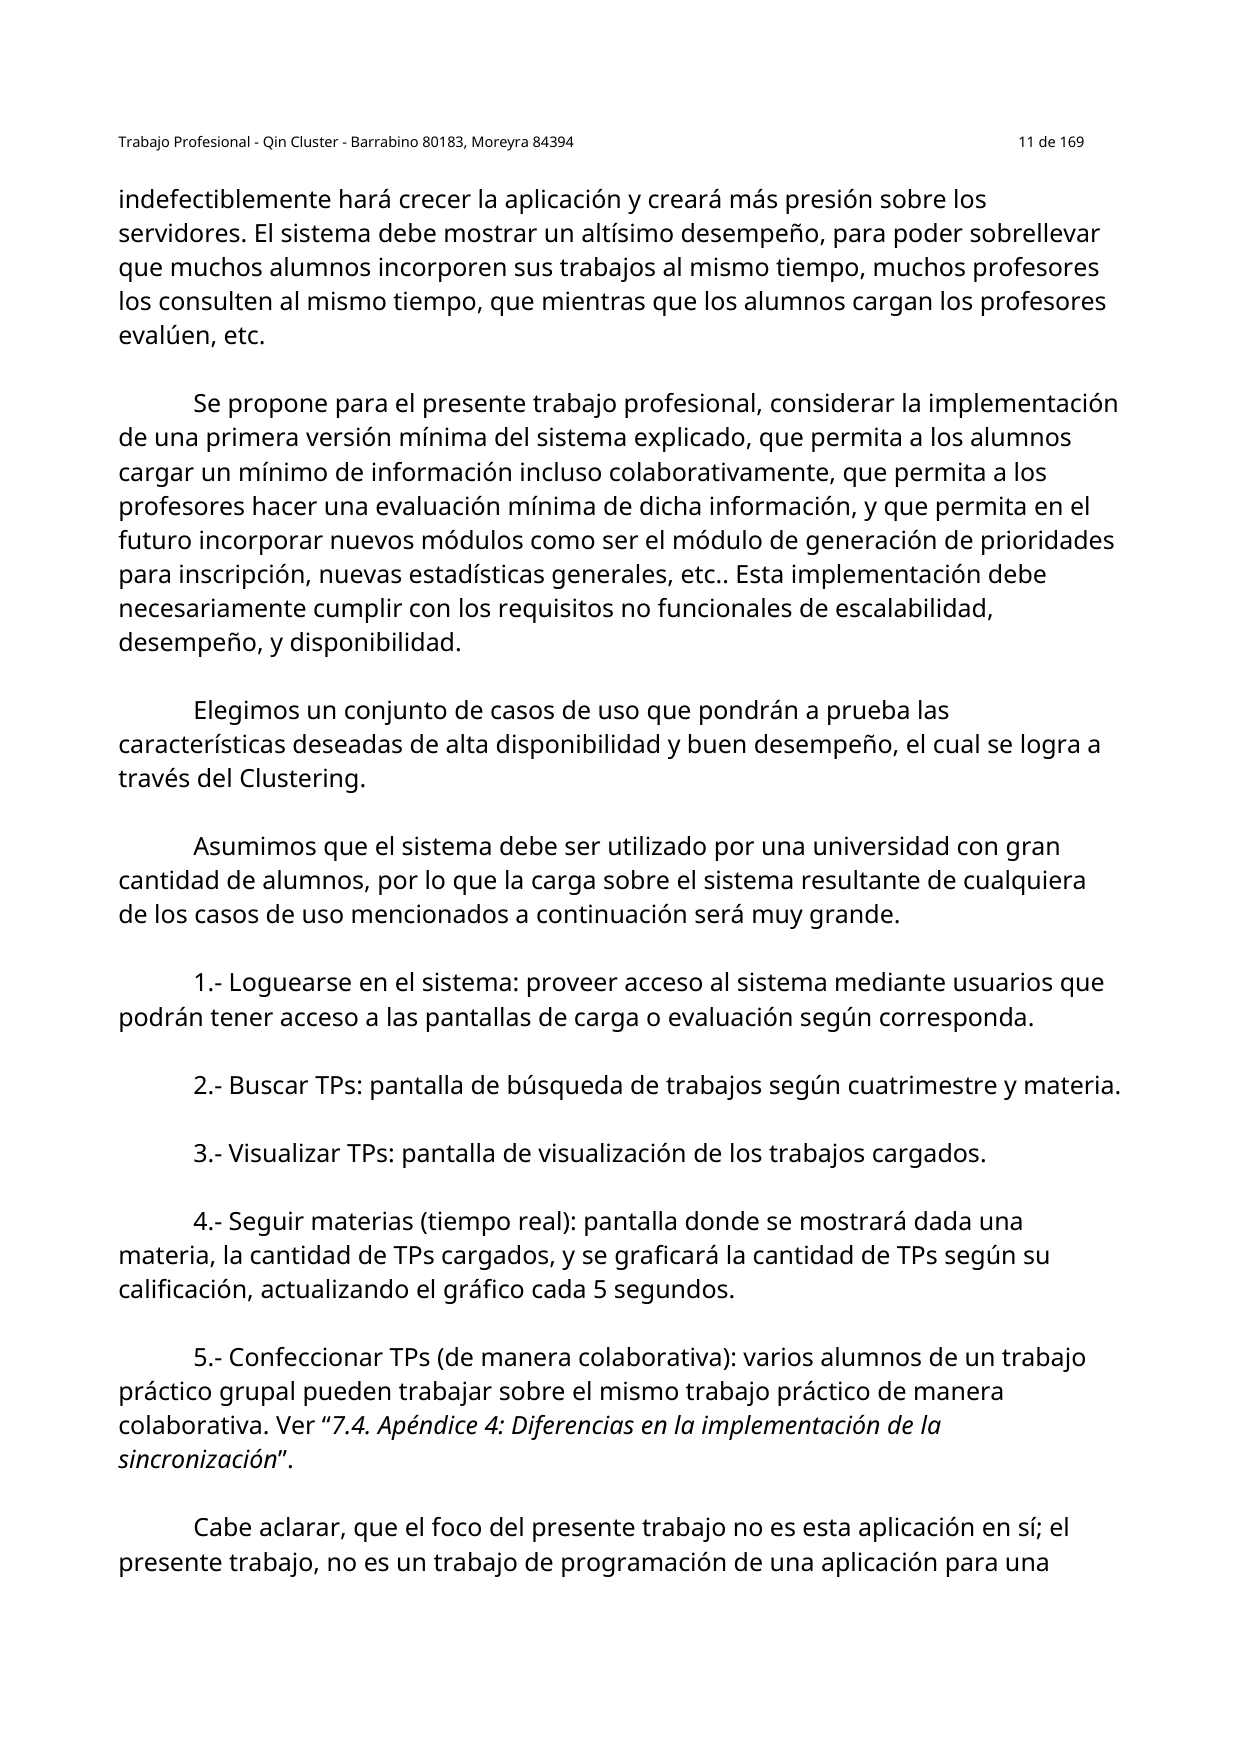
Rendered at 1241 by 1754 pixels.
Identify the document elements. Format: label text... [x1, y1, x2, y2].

text Se propone para el presente trabajo profesional, considerar la implementación de una primera versión mínima del sistema explicado, que permita a los alumnos cargar un mínimo de información incluso colaborativamente, que permita a los profesores hacer una evaluación mínima de dicha información, y que permita en el futuro incorporar nuevos módulos como ser el módulo de generación de prioridades para inscripción, nuevas estadísticas generales, etc.. Esta implementación debe necesariamente cumplir con los requisitos no funcionales de escalabilidad, desempeño, y disponibilidad. [118, 386, 1122, 658]
text 4.- Seguir materias (tiempo real): pantalla donde se mostrará dada una materia, la cantidad de TPs cargados, y se graficará la cantidad de TPs según su calificación, actualizando el gráfico cada 5 segundos. [118, 1203, 1122, 1306]
text 3.- Visualizar TPs: pantalla de visualización de los trabajos cargados. [118, 1135, 1122, 1169]
text 1.- Loguearse en el sistema: proveer acceso al sistema mediante usuarios que podrán tener acceso a las pantallas de carga o evaluación según corresponda. [118, 965, 1122, 1033]
text Asumimos que el sistema debe ser utilizado por una universidad con gran cantidad de alumnos, por lo que la carga sobre el sistema resultante de cualquiera de los casos de uso mencionados a continuación será muy grande. [118, 829, 1122, 931]
text 5.- Confeccionar TPs (de manera colaborativa): varios alumnos de un trabajo práctico grupal pueden trabajar sobre el mismo trabajo práctico de manera colaborativa. Ver “7.4. Apéndice 4: Diferencias en la implementación de la sincronización”. [118, 1340, 1122, 1476]
text Cabe aclarar, que el foco del presente trabajo no es esta aplicación en sí; el presente trabajo, no es un trabajo de programación de una aplicación para una [118, 1510, 1122, 1578]
text indefectiblemente hará crecer la aplicación y creará más presión sobre los servidores. El sistema debe mostrar un altísimo desempeño, para poder sobrellevar que muchos alumnos incorporen sus trabajos al mismo tiempo, muchos profesores los consulten al mismo tiempo, que mientras que los alumnos cargan los profesores evalúen, etc. [118, 182, 1122, 352]
text 2.- Buscar TPs: pantalla de búsqueda de trabajos según cuatrimestre y materia. [118, 1067, 1122, 1101]
text Elegimos un conjunto de casos de uso que pondrán a prueba las características deseadas de alta disponibilidad y buen desempeño, el cual se logra a través del Clustering. [118, 693, 1122, 795]
